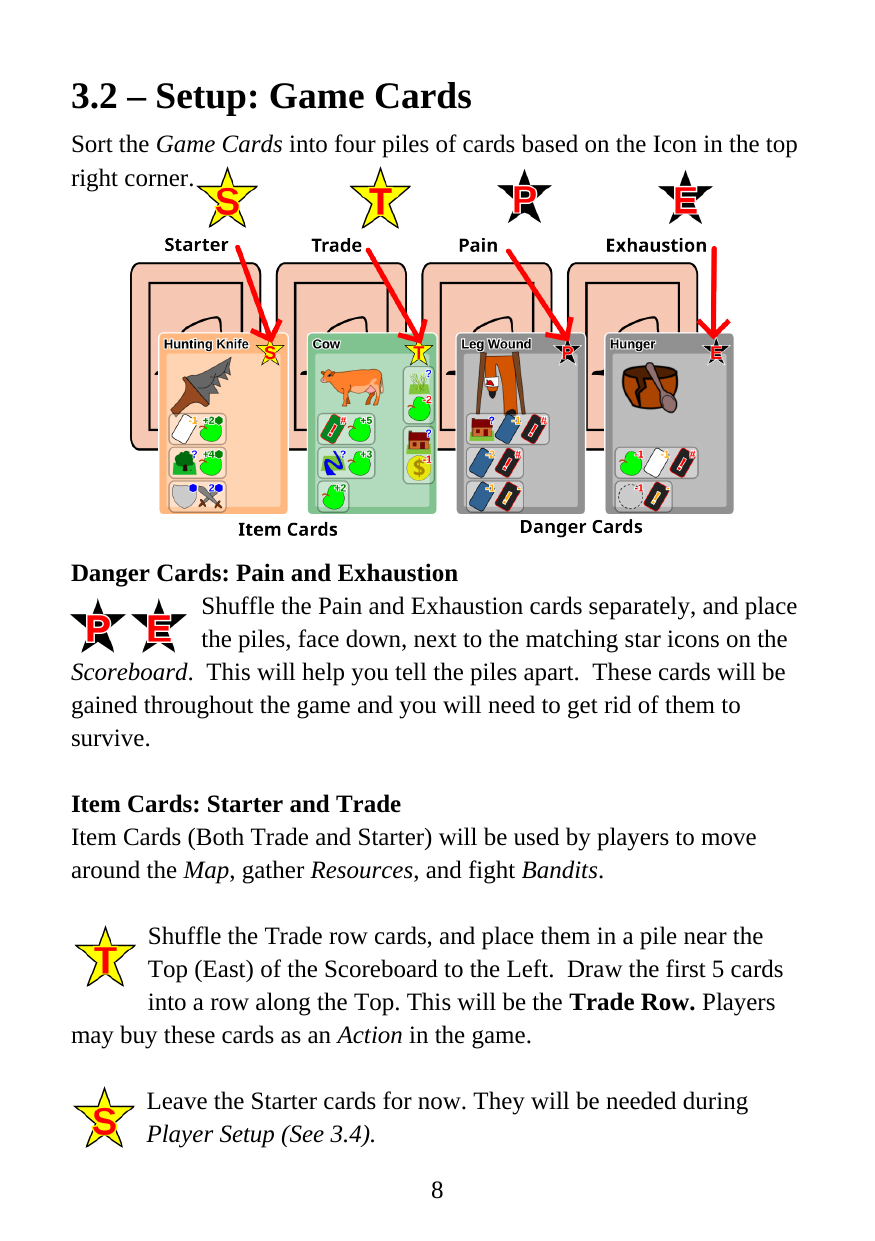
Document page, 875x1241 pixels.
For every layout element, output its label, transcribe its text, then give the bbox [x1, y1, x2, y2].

text Sort the Game Cards into four piles of cards based on the Icon in the top right corner. [71, 129, 803, 191]
picture [74, 925, 136, 987]
text Item Cards: Starter and Trade [71, 789, 803, 818]
picture [110, 164, 772, 554]
text Leave the Starter cards for now. They will be needed during Player Setup (See 3.4). [135, 1086, 803, 1148]
picture [73, 1086, 135, 1148]
text Danger Cards: Pain and Exhaustion [71, 554, 803, 586]
picture [66, 593, 190, 656]
text Shuffle the Pain and Exhaustion cards separately, and place the piles, face down, next to the matching star icons on the Scoreboard. This will help you tell the piles apart. These cards will be gained throughout the game and you will need to get rid of them to survive. [71, 591, 803, 752]
subtitle 3.2 – Setup: Game Cards [71, 74, 803, 117]
text Shuffle the Trade row cards, and place them in a pile near the Top (East) of the Scoreboard to the Left. Draw the first 5 cards into a row along the Top. This will be the Trade Row. Players may buy these cards as an Action in the game. [71, 921, 803, 1049]
text Item Cards (Both Trade and Starter) will be used by players to move around the Map, gather Resources, and fight Bandits. [71, 822, 803, 884]
